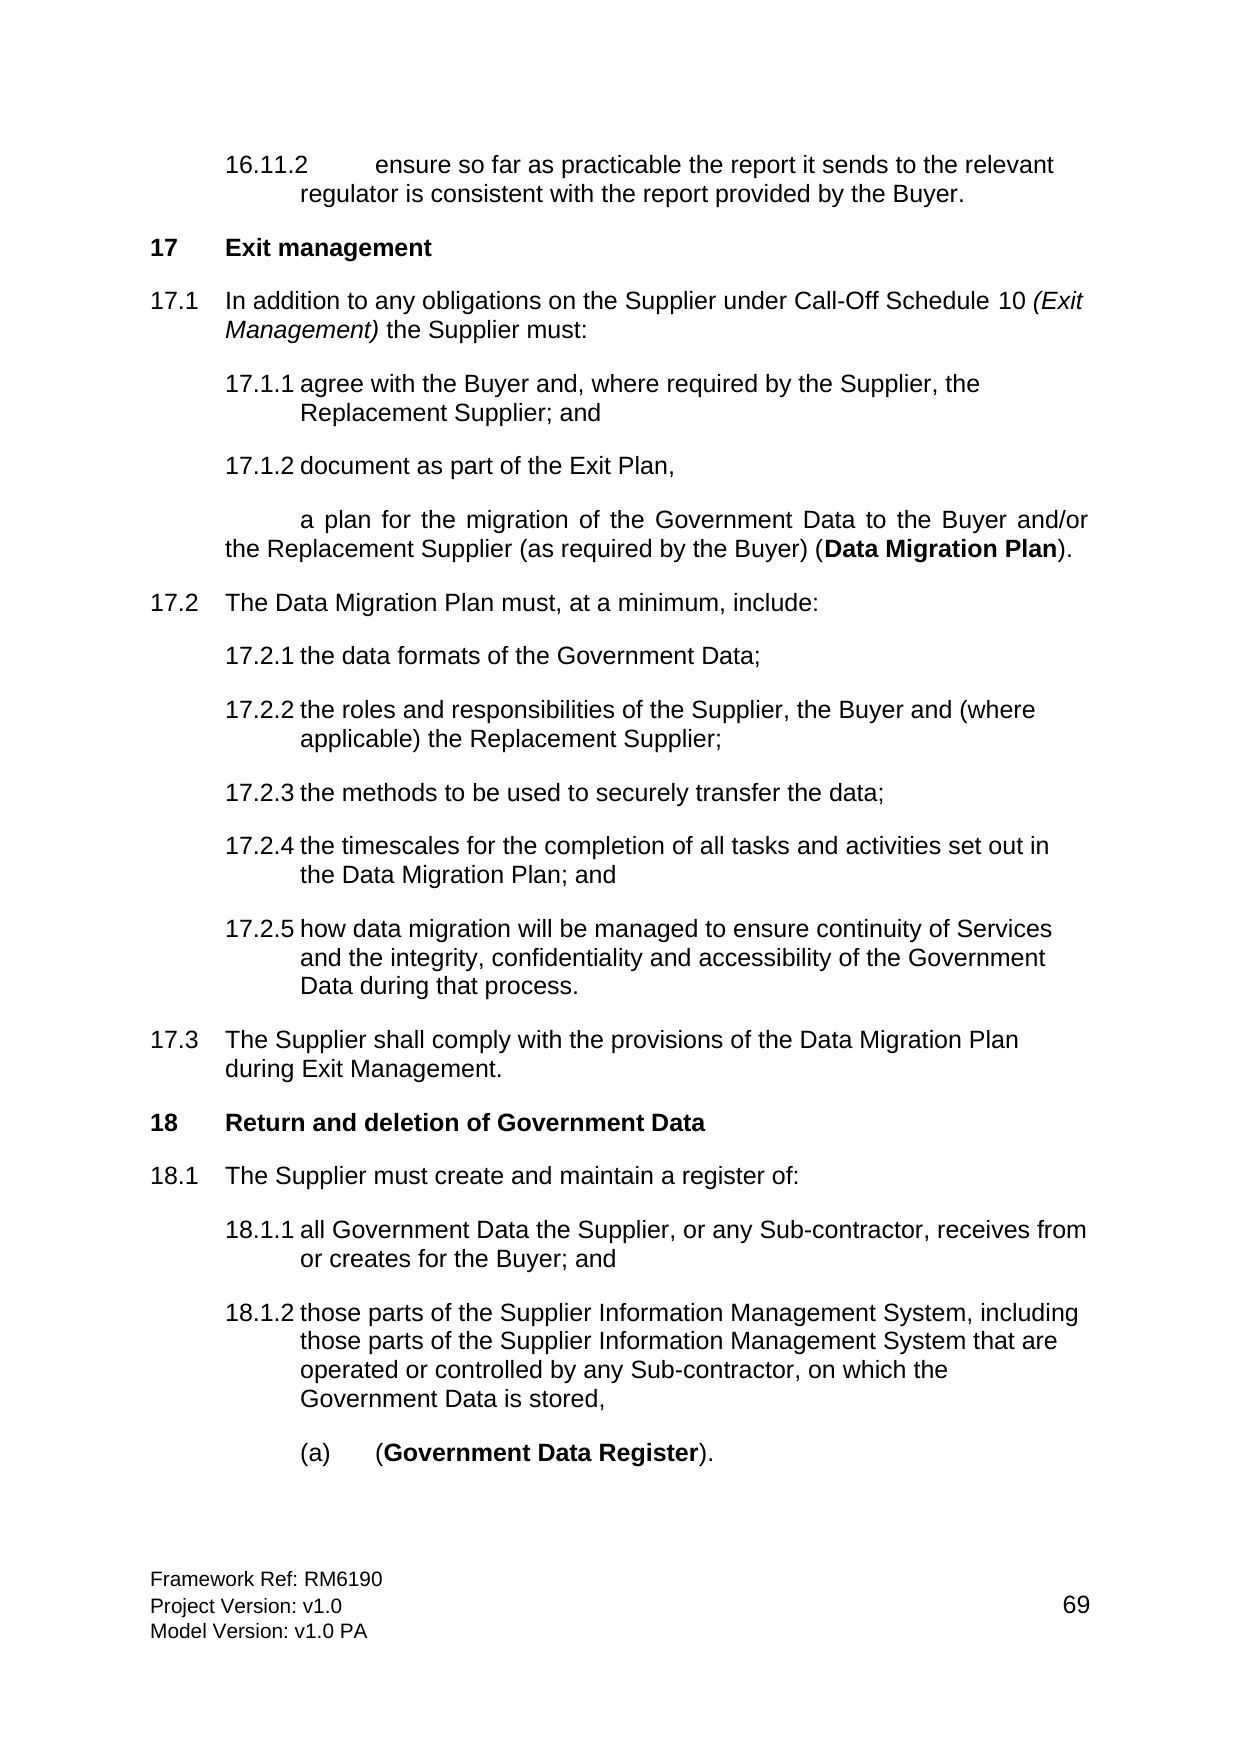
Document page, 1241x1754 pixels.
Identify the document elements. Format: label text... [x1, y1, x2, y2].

list The Supplier shall comply with the provisions of the Data Migration Plan during Exit Management. [150, 1025, 1090, 1082]
list the timescales for the completion of all tasks and activities set out in the Data Migration Plan; and [225, 831, 1090, 889]
list document as part of the Exit Plan, [225, 451, 1090, 480]
list how data migration will be managed to ensure continuity of Services and the integrity, confidentiality and accessibility of the Government Data during that process. [225, 914, 1090, 1000]
list In addition to any obligations on the Supplier under Call-Off Schedule 10 (Exit Management) the Supplier must: [150, 286, 1090, 344]
list The Data Migration Plan must, at a minimum, include: [150, 587, 1090, 616]
list agree with the Buyer and, where required by the Supplier, the Replacement Supplier; and [225, 369, 1090, 426]
subtitle a plan for the migration of the Government Data to the Buyer and/or the Replacement Supplier (as required by the Buyer) (Data Migration Plan). [225, 505, 1090, 562]
list all Government Data the Supplier, or any Sub-contractor, receives from or creates for the Buyer; and [225, 1215, 1090, 1272]
list Exit management [150, 232, 1090, 261]
list those parts of the Supplier Information Management System, including those parts of the Supplier Information Management System that are operated or controlled by any Sub-contractor, on which the Government Data is stored, [225, 1297, 1090, 1412]
list the methods to be used to securely transfer the data; [225, 777, 1090, 806]
list the data formats of the Government Data; [225, 641, 1090, 670]
subtitle (Government Data Register). [225, 1437, 1090, 1466]
list ensure so far as practicable the report it sends to the relevant regulator is consistent with the report provided by the Buyer. [225, 150, 1090, 207]
list Return and deletion of Government Data [150, 1107, 1090, 1136]
list the roles and responsibilities of the Supplier, the Buyer and (where applicable) the Replacement Supplier; [225, 695, 1090, 752]
list The Supplier must create and maintain a register of: [150, 1161, 1090, 1190]
